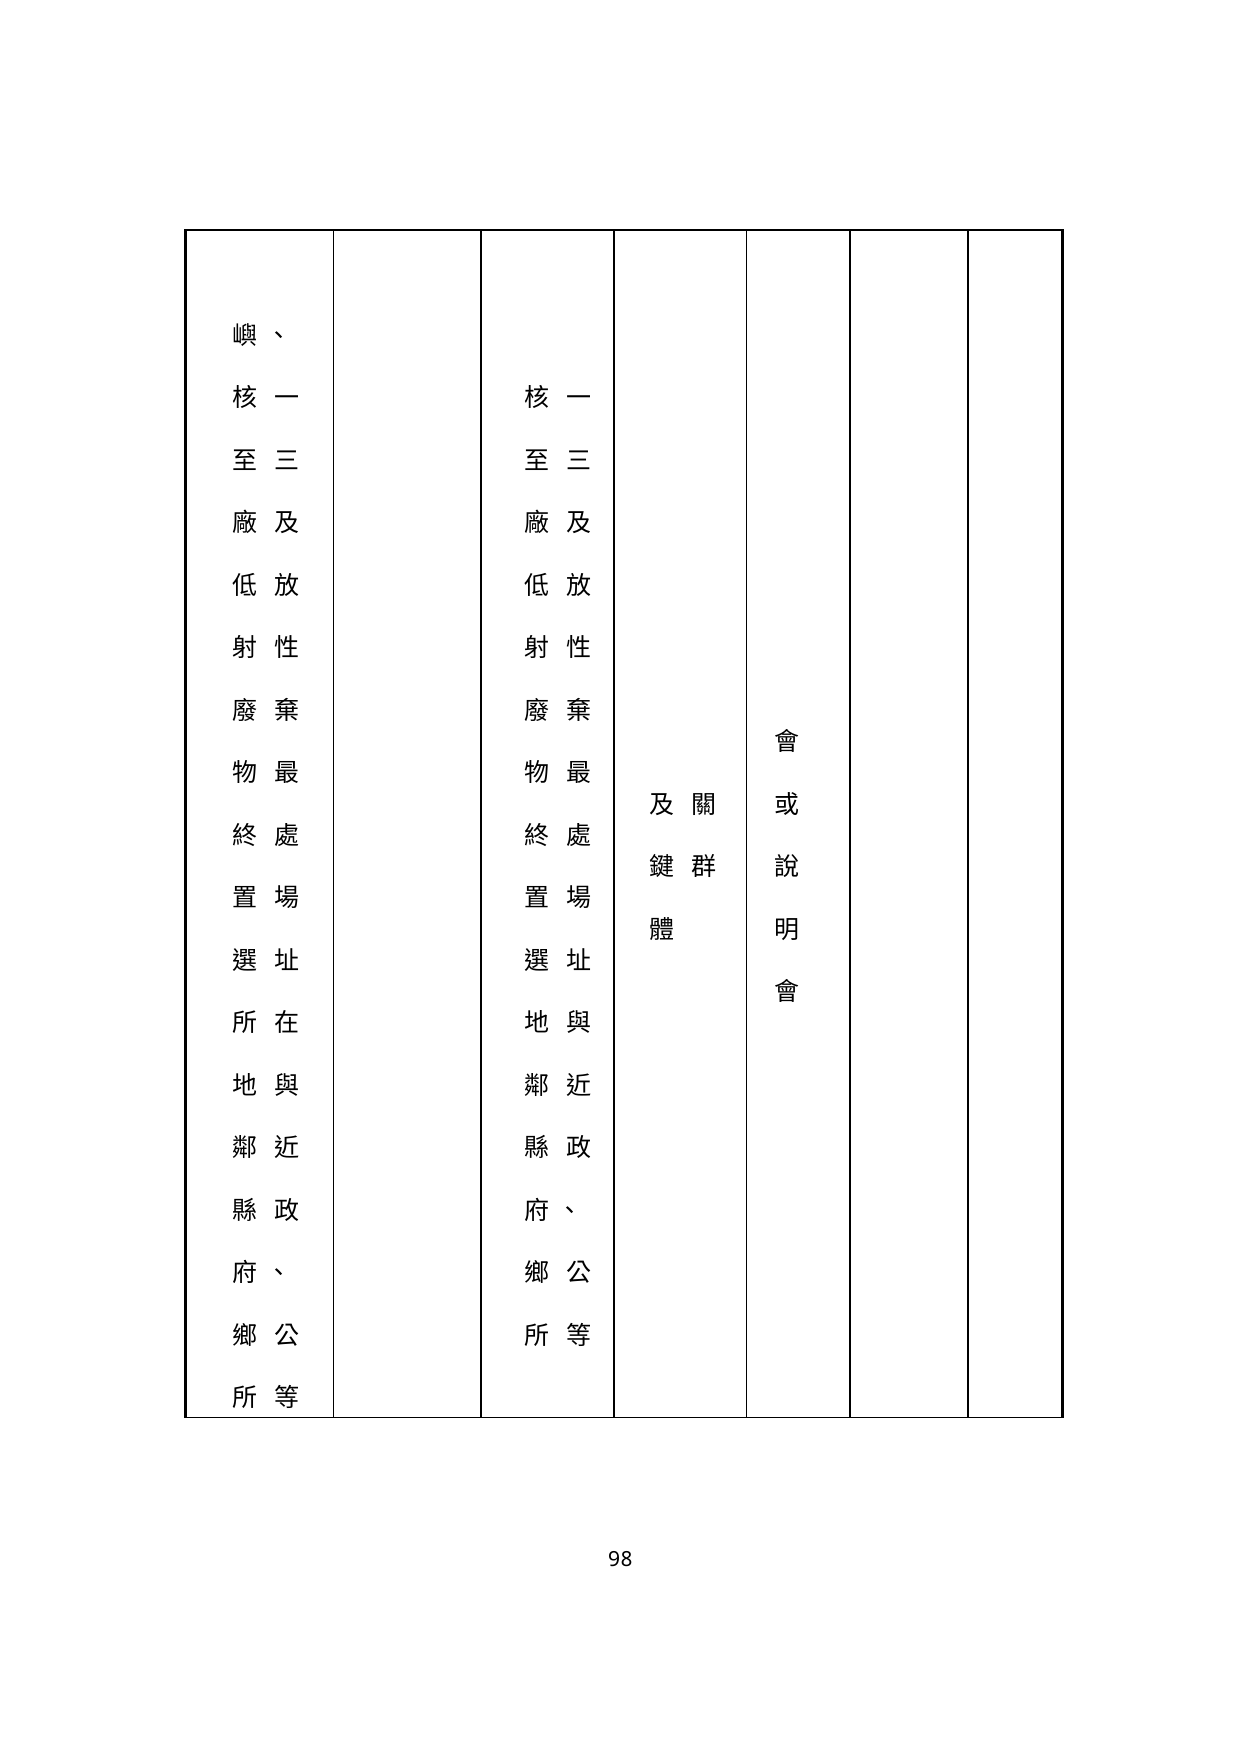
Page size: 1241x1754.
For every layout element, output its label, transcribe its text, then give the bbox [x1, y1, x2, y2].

table_cell [851, 231, 967, 1417]
table_cell [334, 231, 480, 1417]
table_cell 及關鍵群體 [615, 231, 746, 1417]
table_cell 嶼、核一至三廠及低放射性廢棄物最終處置場選址所在地與鄰近縣政府、鄉公所等 [187, 231, 333, 1417]
table_cell 核一至三廠及低放射性廢棄物最終處置場選址地與鄰近縣政府、鄉公所等 [482, 231, 613, 1417]
table_cell 會或說明會 [747, 231, 849, 1417]
table_cell [969, 231, 1061, 1417]
